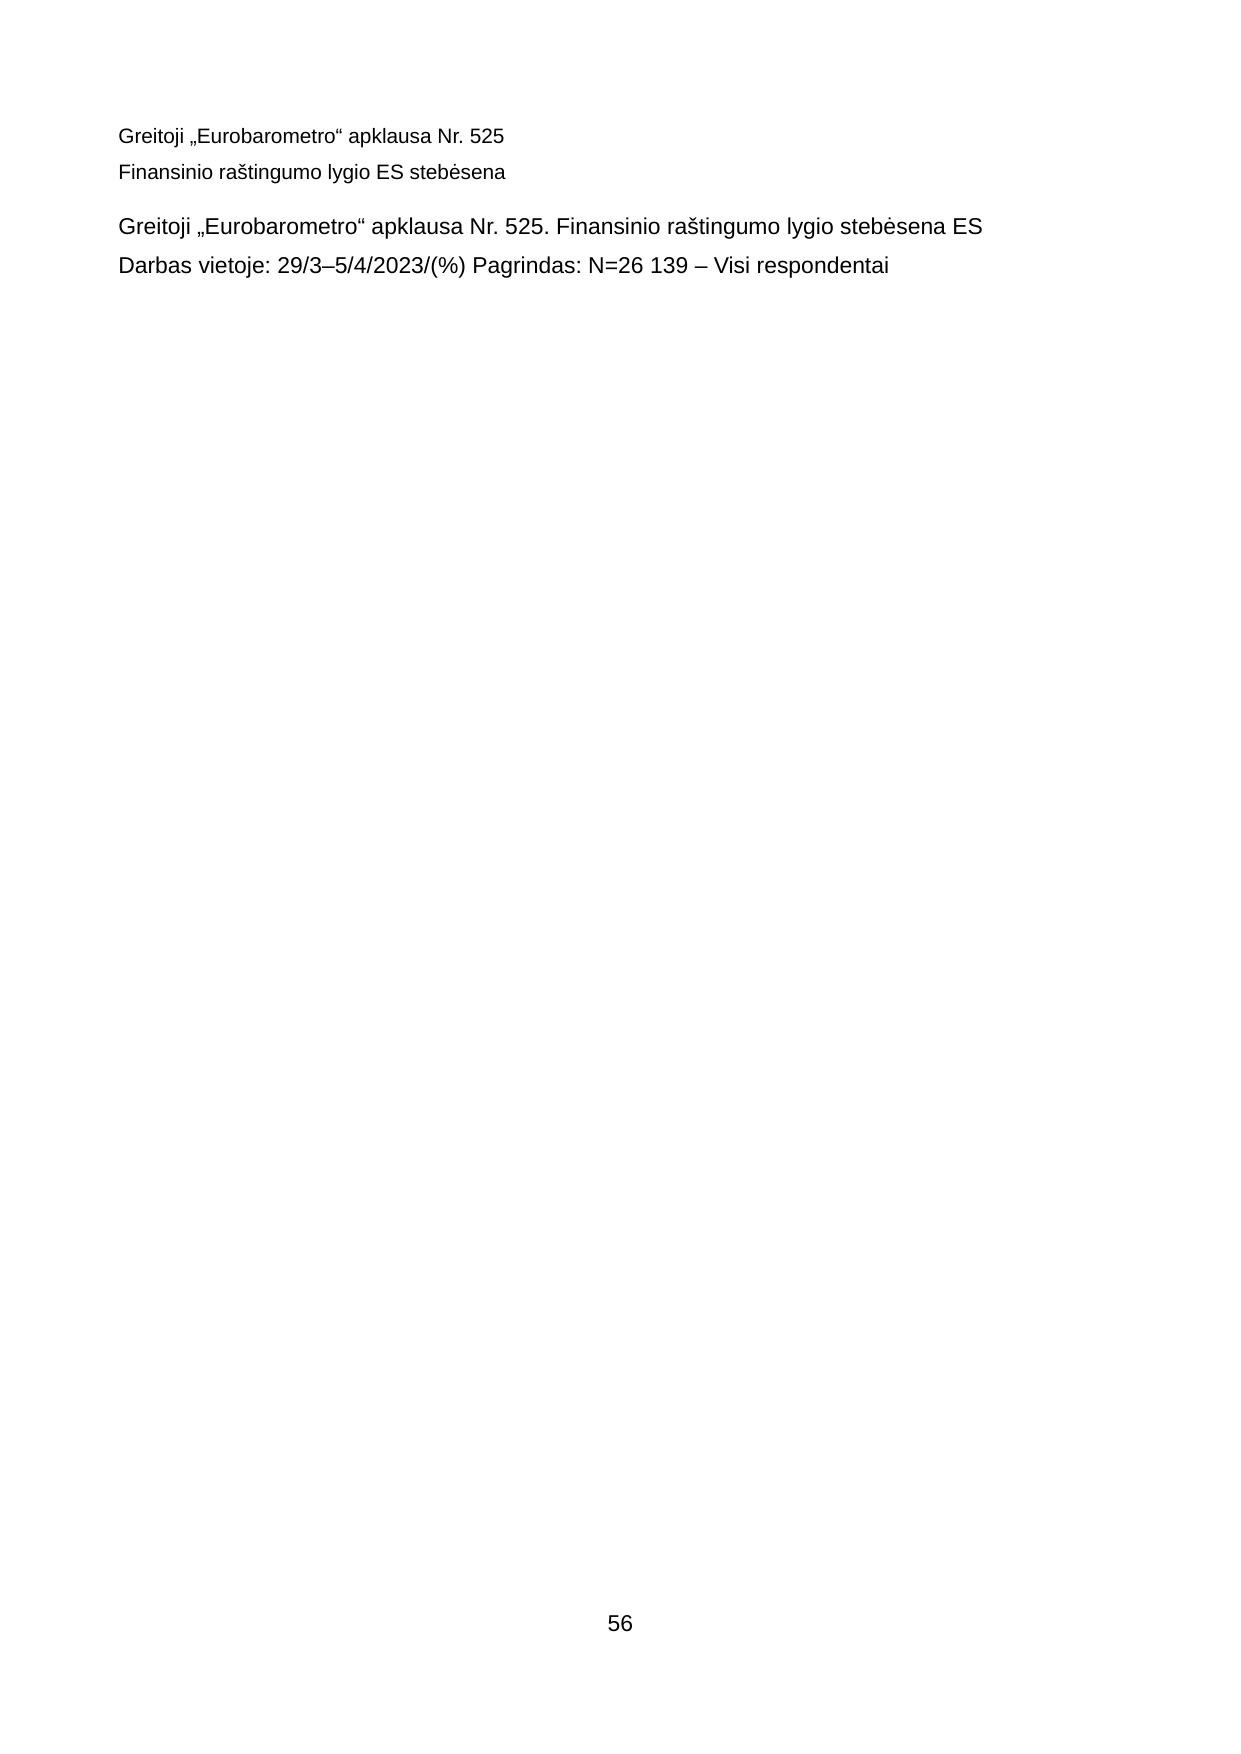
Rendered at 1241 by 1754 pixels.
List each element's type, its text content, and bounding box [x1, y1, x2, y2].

text Darbas vietoje: 29/3–5/4/2023/(%) Pagrindas: N=26 139 – Visi respondentai [118, 252, 1122, 278]
text Greitoji „Eurobarometro“ apklausa Nr. 525. Finansinio raštingumo lygio stebėsena ES [118, 213, 1122, 240]
